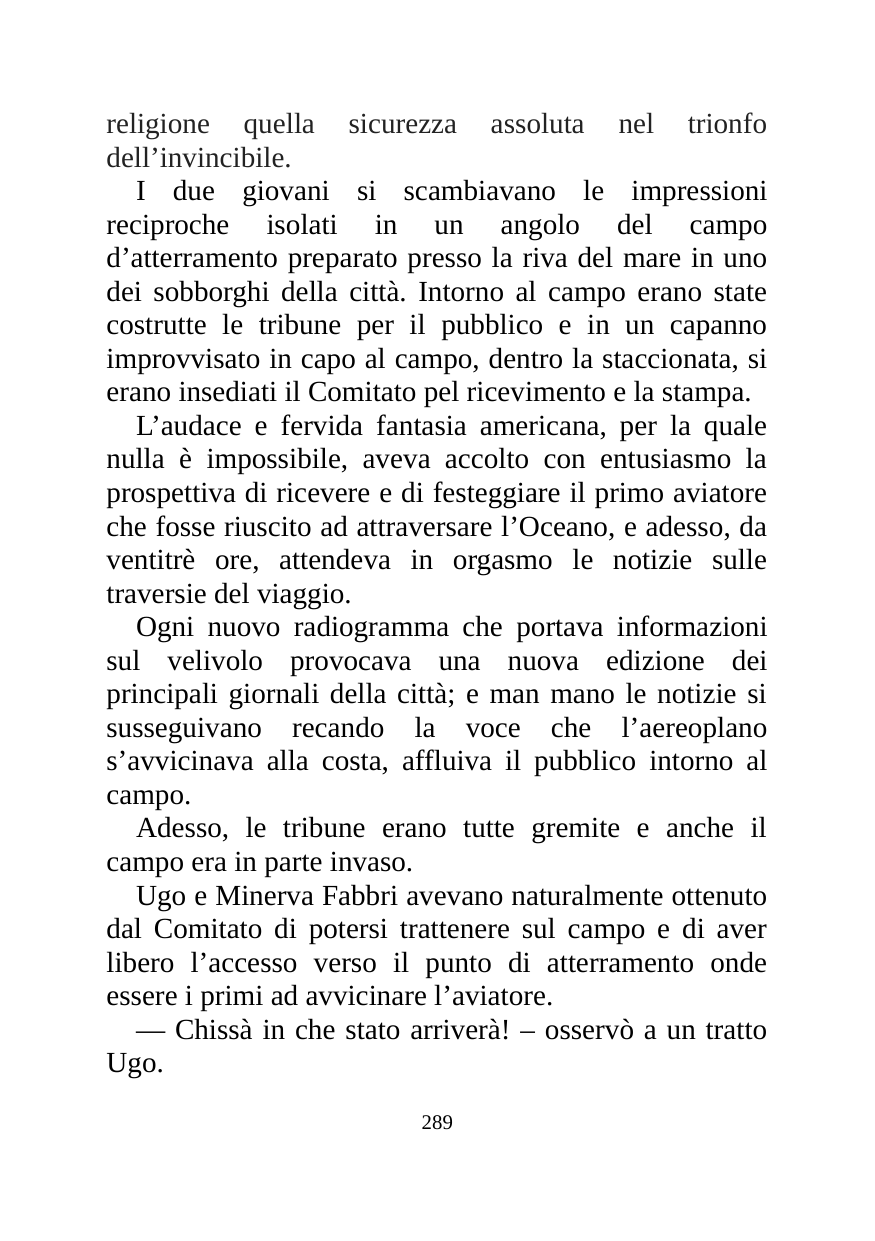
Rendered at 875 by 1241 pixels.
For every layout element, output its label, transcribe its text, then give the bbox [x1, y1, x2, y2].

text I due giovani si scambiavano le impressioni reciproche isolati in un angolo del campo d’atterramento preparato presso la riva del mare in uno dei sobborghi della città. Intorno al campo erano state costrutte le tribune per il pubblico e in un capanno improvvisato in capo al campo, dentro la staccionata, si erano insediati il Comitato pel ricevimento e la stampa. [106, 173, 768, 408]
text — Chissà in che stato arriverà! – osservò a un tratto Ugo. [106, 1012, 768, 1079]
text Ogni nuovo radiogramma che portava informazioni sul velivolo provocava una nuova edizione dei principali giornali della città; e man mano le notizie si susseguivano recando la voce che l’aereoplano s’avvicinava alla costa, affluiva il pubblico intorno al campo. [106, 609, 768, 811]
text Ugo e Minerva Fabbri avevano naturalmente ottenuto dal Comitato di potersi trattenere sul campo e di aver libero l’accesso verso il punto di atterramento onde essere i primi ad avvicinare l’aviatore. [106, 878, 768, 1012]
text religione quella sicurezza assoluta nel trionfo dell’invincibile. [106, 106, 768, 173]
text L’audace e fervida fantasia americana, per la quale nulla è impossibile, aveva accolto con entusiasmo la prospettiva di ricevere e di festeggiare il primo aviatore che fosse riuscito ad attraversare l’Oceano, e adesso, da ventitrè ore, attendeva in orgasmo le notizie sulle traversie del viaggio. [106, 408, 768, 609]
text Adesso, le tribune erano tutte gremite e anche il campo era in parte invaso. [106, 811, 768, 878]
